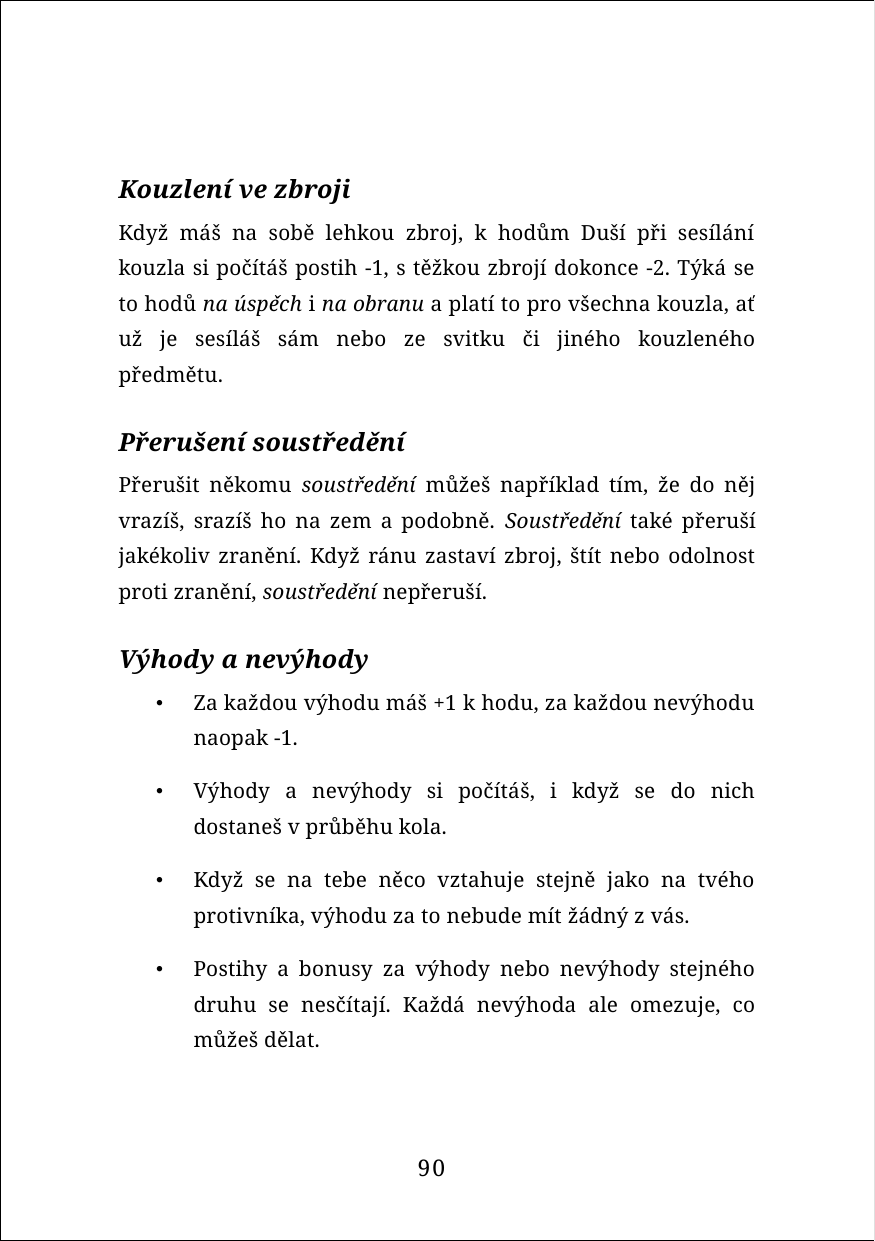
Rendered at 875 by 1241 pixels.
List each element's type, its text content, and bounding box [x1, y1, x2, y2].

subtitle Kouzlení ve zbroji [118, 172, 756, 206]
subtitle Přerušení soustředění [118, 425, 756, 459]
list Za každou výhodu máš +1 k hodu, za každou nevýhodu naopak -1. [156, 688, 756, 752]
text Když máš na sobě lehkou zbroj, k hodům Duší při sesílání kouzla si počítáš postih -1, s těžkou zbrojí dokonce -2. Týká se to hodů na úspěch i na obranu a platí to pro všechna kouzla, ať už je sesíláš sám nebo ze svitku či jiného kouzleného předmětu. [118, 218, 756, 388]
list Postihy a bonusy za výhody nebo nevýhody stejného druhu se nesčítají. Každá nevýhoda ale omezuje, co můžeš dělat. [156, 954, 756, 1054]
text Přerušit někomu soustředění můžeš například tím, že do něj vrazíš, srazíš ho na zem a podobně. Soustředění také přeruší jakékoliv zranění. Když ránu zastaví zbroj, štít nebo odolnost proti zranění, soustředění nepřeruší. [118, 471, 756, 606]
list Když se na tebe něco vztahuje stejně jako na tvého protivníka, výhodu za to nebude mít žádný z vás. [156, 865, 756, 929]
subtitle Výhody a nevýhody [118, 642, 756, 676]
list Výhody a nevýhody si počítáš, i když se do nich dostaneš v průběhu kola. [156, 777, 756, 841]
